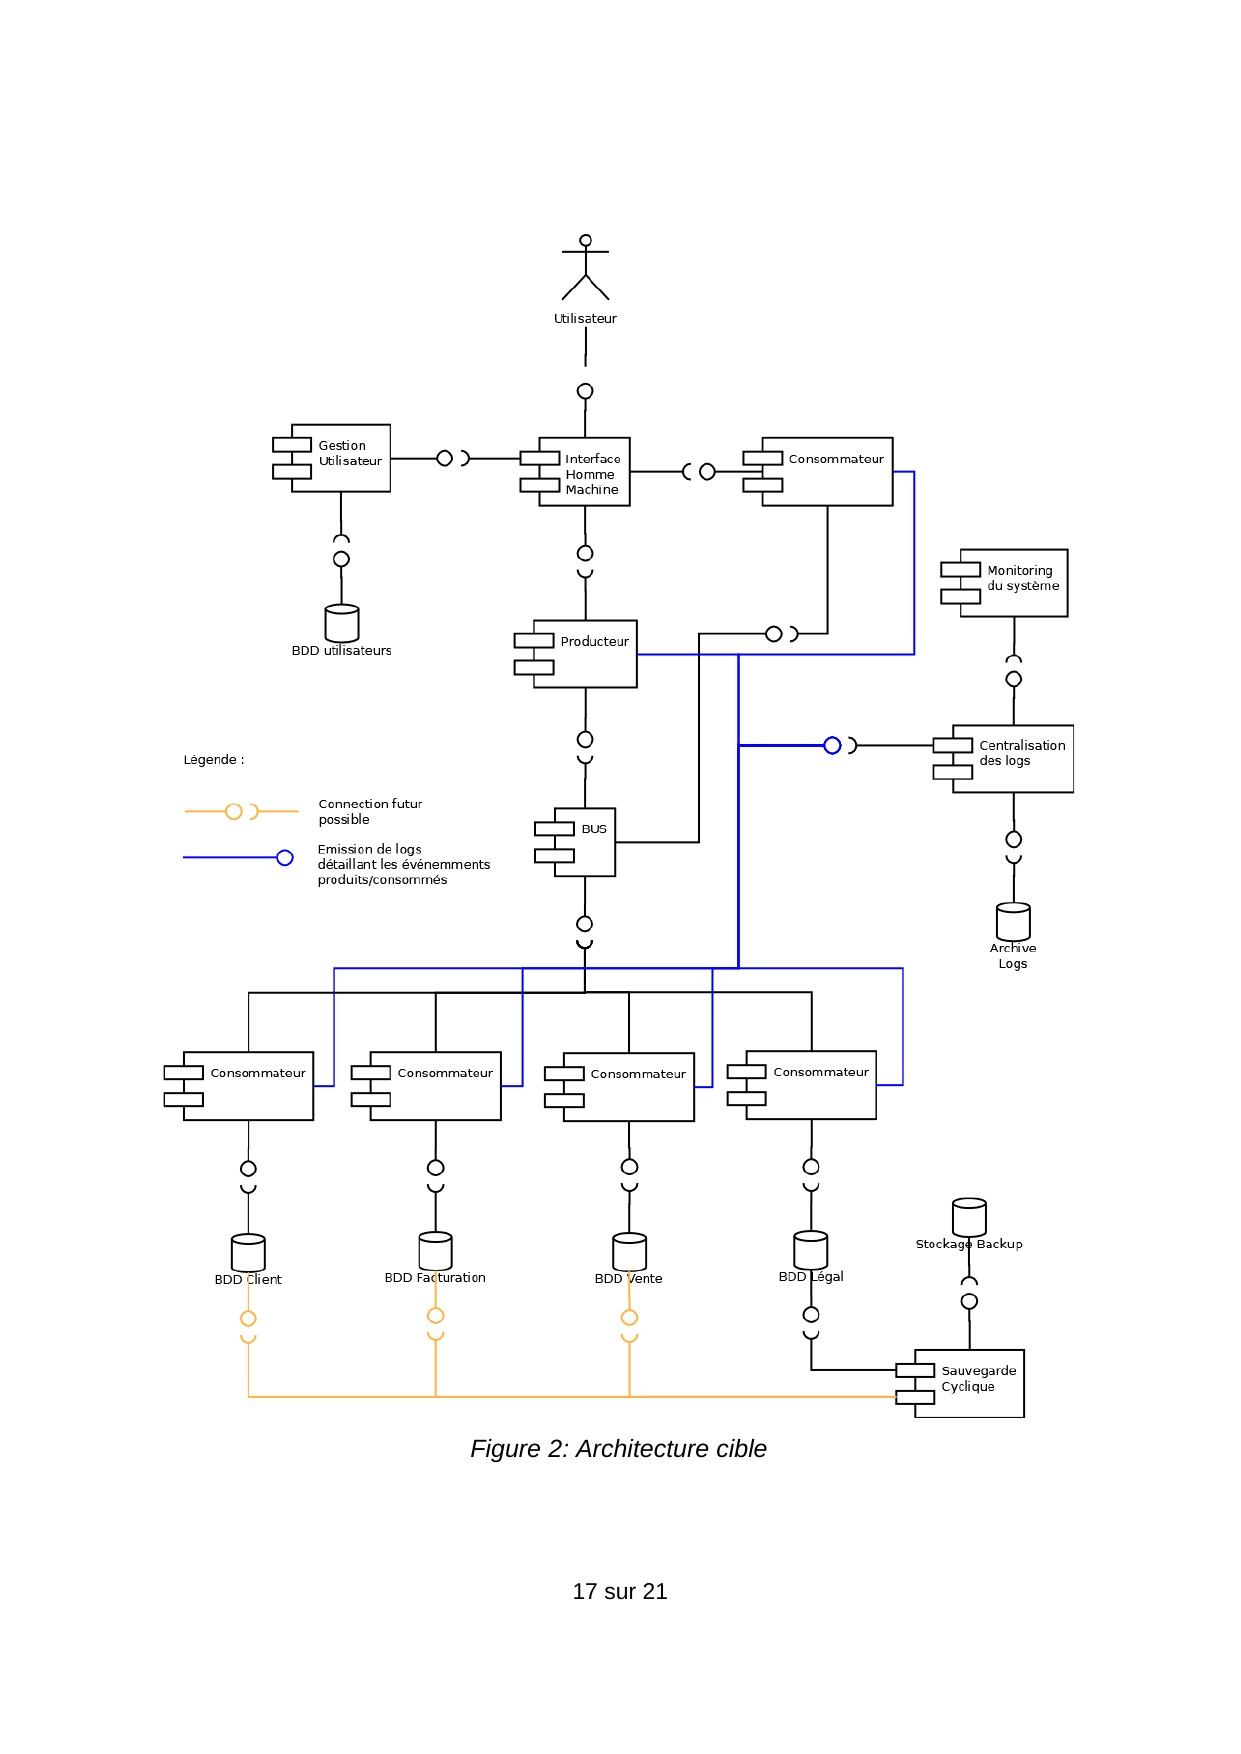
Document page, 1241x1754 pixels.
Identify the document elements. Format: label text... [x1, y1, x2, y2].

picture [163, 166, 1075, 1418]
text Figure 2: Architecture cible [154, 1418, 1083, 1463]
